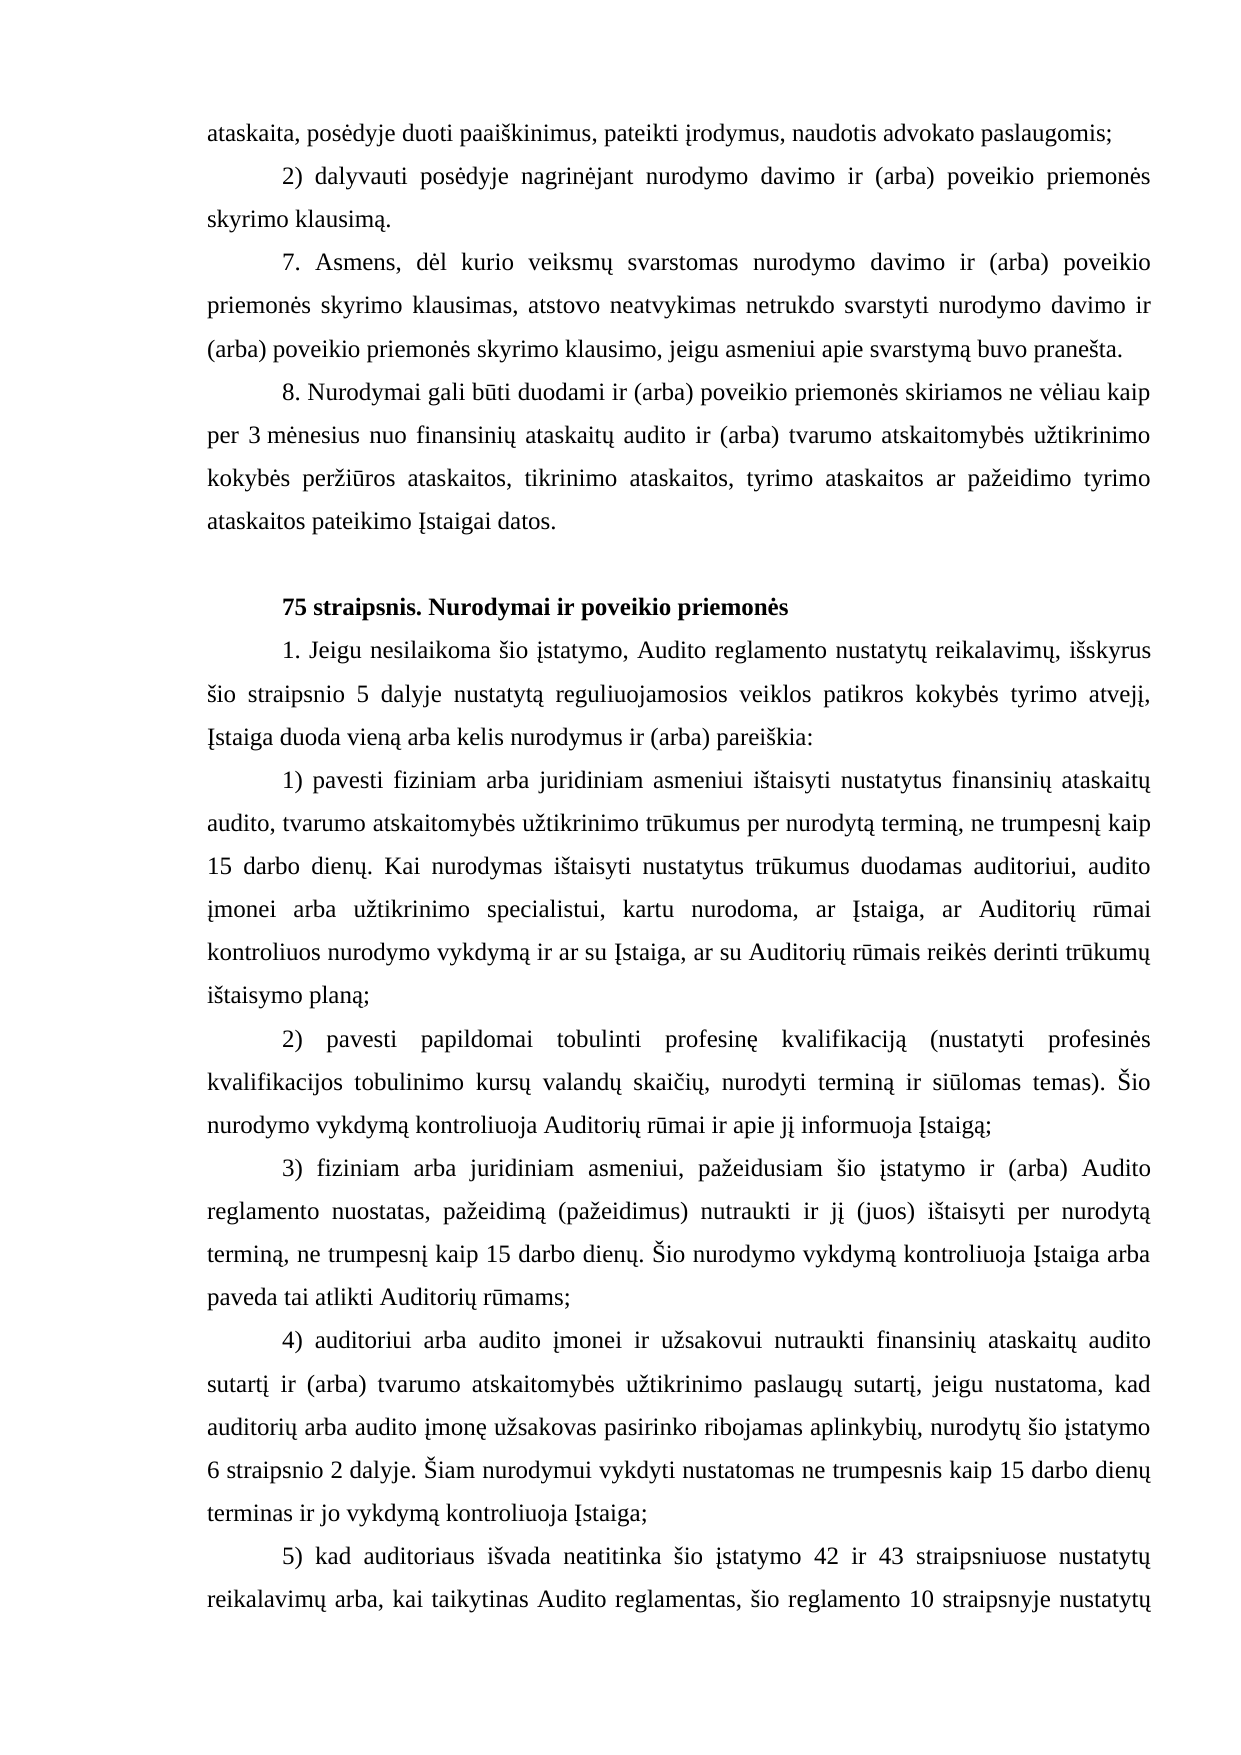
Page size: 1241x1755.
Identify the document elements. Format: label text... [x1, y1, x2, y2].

text 1. Jeigu nesilaikoma šio įstatymo, Audito reglamento nustatytų reikalavimų, išskyrus šio straipsnio 5 dalyje nustatytą reguliuojamosios veiklos patikros kokybės tyrimo atvejį, Įstaiga duoda vieną arba kelis nurodymus ir (arba) pareiškia: [207, 636, 1152, 751]
text 2) dalyvauti posėdyje nagrinėjant nurodymo davimo ir (arba) poveikio priemonės skyrimo klausimą. [207, 161, 1152, 233]
text ataskaita, posėdyje duoti paaiškinimus, pateikti įrodymus, naudotis advokato paslaugomis; [207, 118, 1152, 147]
text 7. Asmens, dėl kurio veiksmų svarstomas nurodymo davimo ir (arba) poveikio priemonės skyrimo klausimas, atstovo neatvykimas netrukdo svarstyti nurodymo davimo ir (arba) poveikio priemonės skyrimo klausimo, jeigu asmeniui apie svarstymą buvo pranešta. [207, 247, 1152, 362]
text 4) auditoriui arba audito įmonei ir užsakovui nutraukti finansinių ataskaitų audito sutartį ir (arba) tvarumo atskaitomybės užtikrinimo paslaugų sutartį, jeigu nustatoma, kad auditorių arba audito įmonę užsakovas pasirinko ribojamas aplinkybių, nurodytų šio įstatymo 6 straipsnio 2 dalyje. Šiam nurodymui vykdyti nustatomas ne trumpesnis kaip 15 darbo dienų terminas ir jo vykdymą kontroliuoja Įstaiga; [207, 1326, 1152, 1527]
text 8. Nurodymai gali būti duodami ir (arba) poveikio priemonės skiriamos ne vėliau kaip per 3 mėnesius nuo finansinių ataskaitų audito ir (arba) tvarumo atskaitomybės užtikrinimo kokybės peržiūros ataskaitos, tikrinimo ataskaitos, tyrimo ataskaitos ar pažeidimo tyrimo ataskaitos pateikimo Įstaigai datos. [207, 377, 1152, 535]
text 5) kad auditoriaus išvada neatitinka šio įstatymo 42 ir 43 straipsniuose nustatytų reikalavimų arba, kai taikytinas Audito reglamentas, šio reglamento 10 straipsnyje nustatytų [207, 1541, 1152, 1613]
text 2) pavesti papildomai tobulinti profesinę kvalifikaciją (nustatyti profesinės kvalifikacijos tobulinimo kursų valandų skaičių, nurodyti terminą ir siūlomas temas). Šio nurodymo vykdymą kontroliuoja Auditorių rūmai ir apie jį informuoja Įstaigą; [207, 1024, 1152, 1139]
text 1) pavesti fiziniam arba juridiniam asmeniui ištaisyti nustatytus finansinių ataskaitų audito, tvarumo atskaitomybės užtikrinimo trūkumus per nurodytą terminą, ne trumpesnį kaip 15 darbo dienų. Kai nurodymas ištaisyti nustatytus trūkumus duodamas auditoriui, audito įmonei arba užtikrinimo specialistui, kartu nurodoma, ar Įstaiga, ar Auditorių rūmai kontroliuos nurodymo vykdymą ir ar su Įstaiga, ar su Auditorių rūmais reikės derinti trūkumų ištaisymo planą; [207, 765, 1152, 1009]
text 75 straipsnis. Nurodymai ir poveikio priemonės [207, 592, 1152, 621]
text 3) fiziniam arba juridiniam asmeniui, pažeidusiam šio įstatymo ir (arba) Audito reglamento nuostatas, pažeidimą (pažeidimus) nutraukti ir jį (juos) ištaisyti per nurodytą terminą, ne trumpesnį kaip 15 darbo dienų. Šio nurodymo vykdymą kontroliuoja Įstaiga arba paveda tai atlikti Auditorių rūmams; [207, 1153, 1152, 1311]
